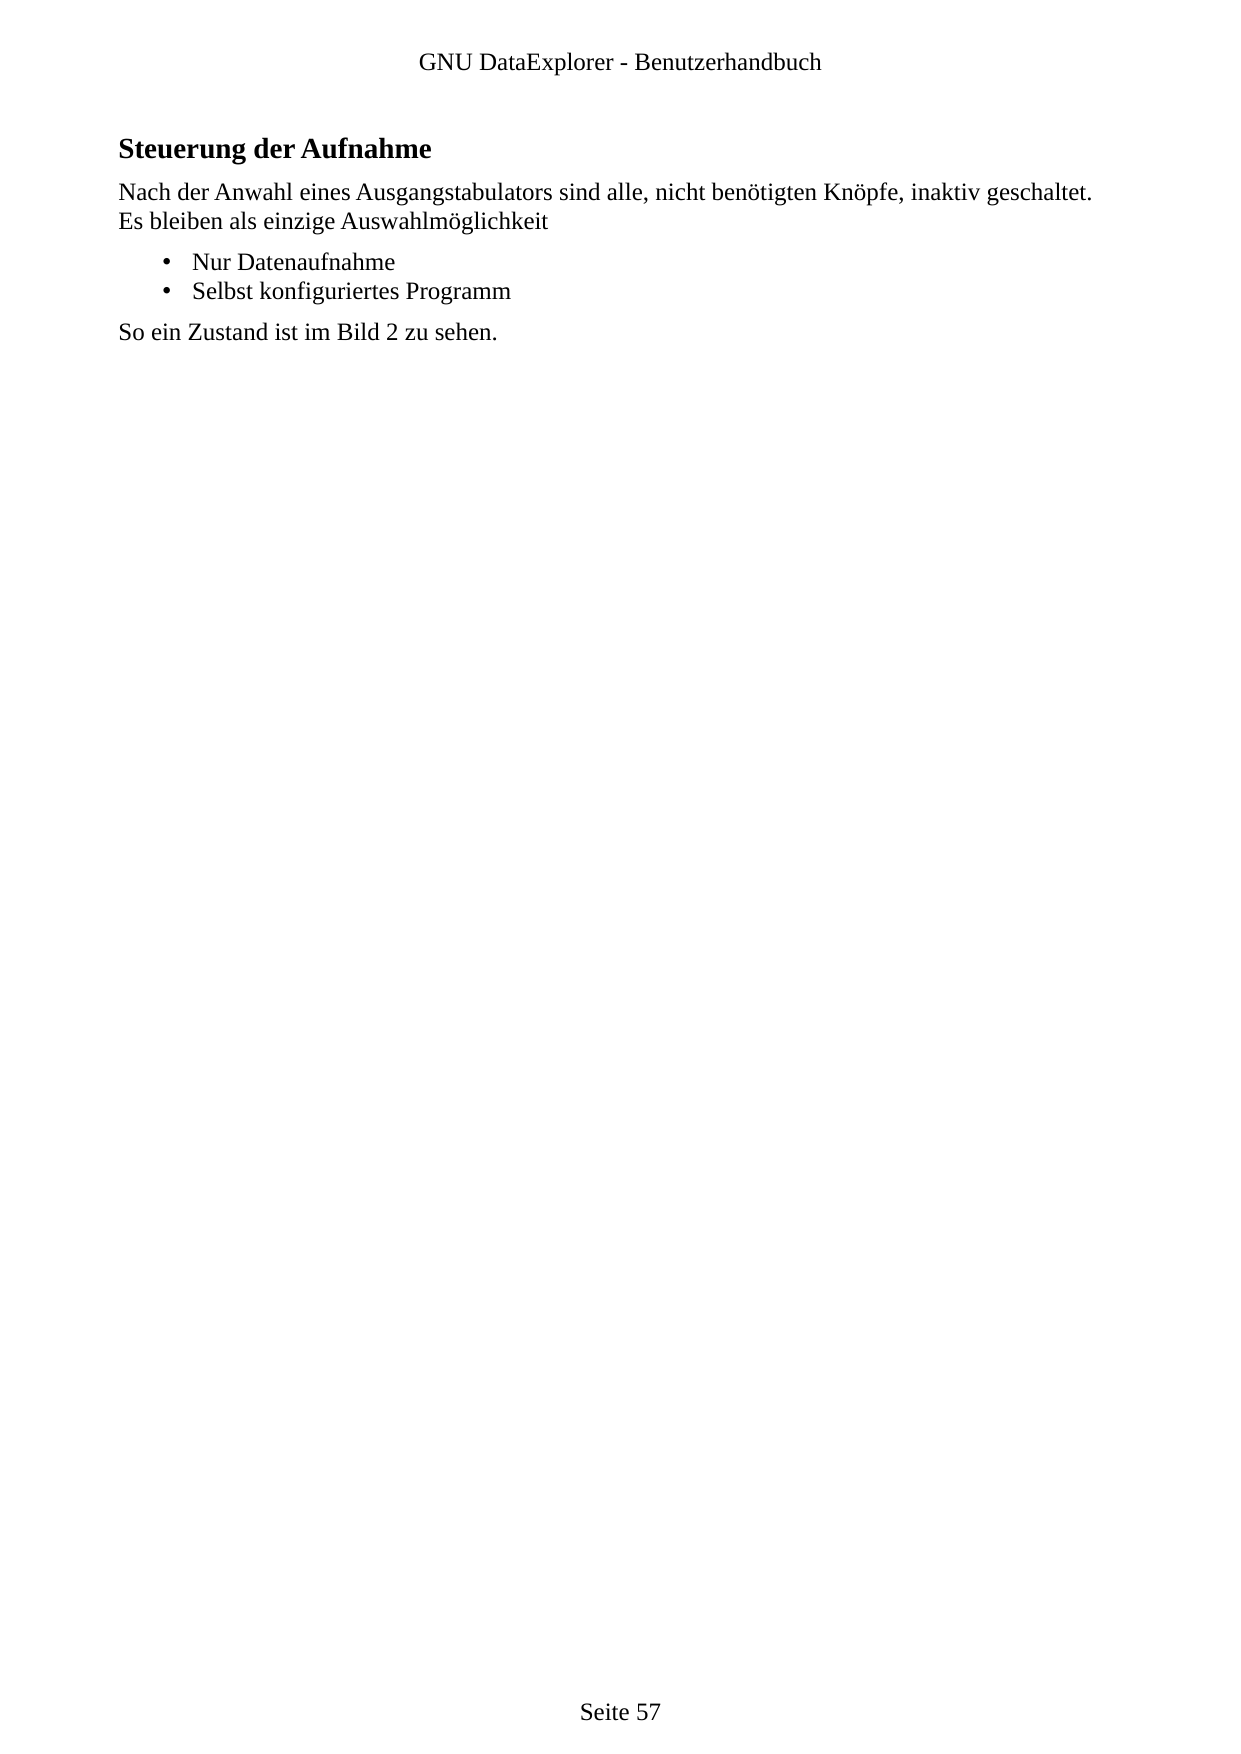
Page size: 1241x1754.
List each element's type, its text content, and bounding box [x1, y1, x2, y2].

text Nach der Anwahl eines Ausgangstabulators sind alle, nicht benötigten Knöpfe, inaktiv geschaltet. Es bleiben als einzige Auswahlmöglichkeit [118, 177, 1122, 235]
list Nur Datenaufnahme [162, 247, 1122, 276]
subtitle Steuerung der Aufnahme [118, 131, 1122, 165]
list Selbst konfiguriertes Programm [162, 276, 1122, 305]
text So ein Zustand ist im Bild 2 zu sehen. [118, 317, 1122, 346]
